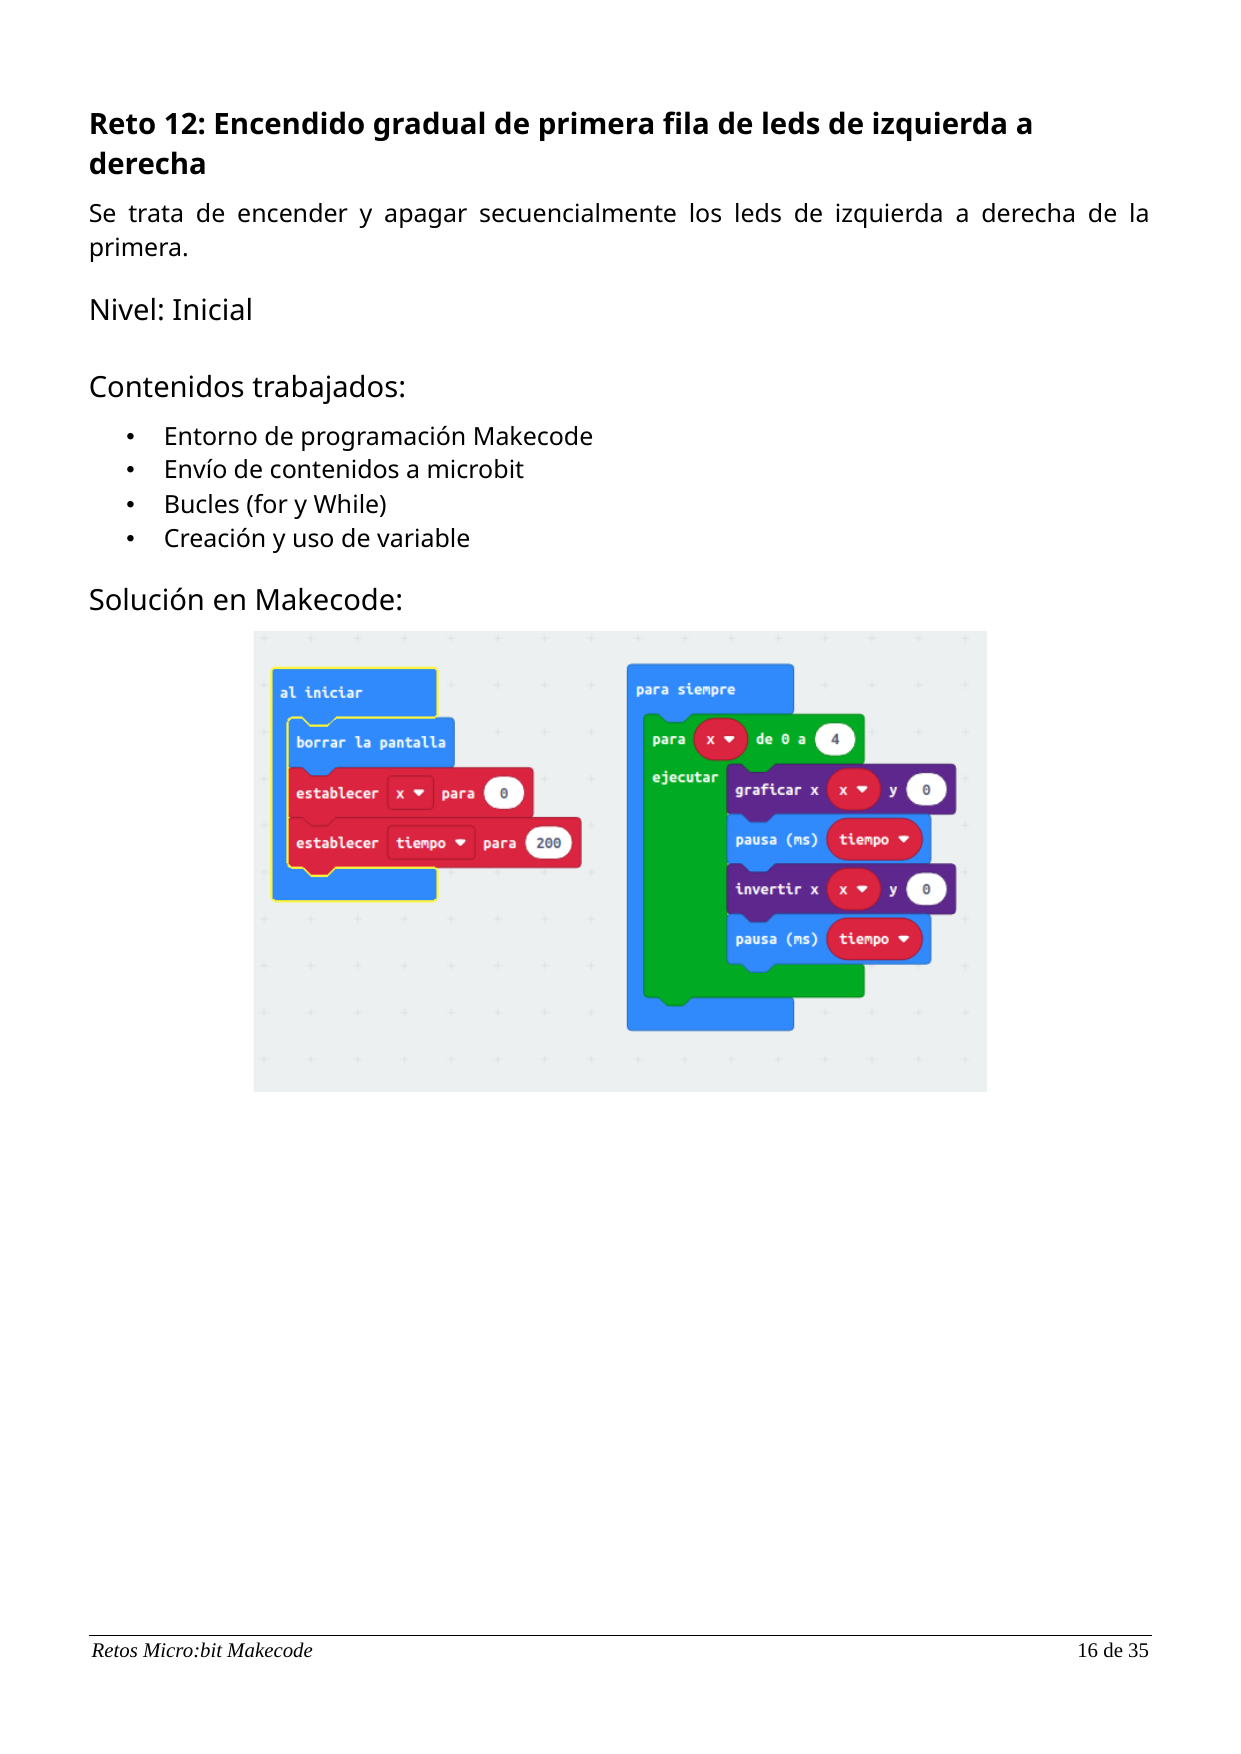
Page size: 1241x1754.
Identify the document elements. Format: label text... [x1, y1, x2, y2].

subtitle Solución en Makecode: [88, 579, 1152, 619]
list Bucles (for y While) [126, 486, 1152, 520]
list Creación y uso de variable [126, 520, 1152, 554]
list Envío de contenidos a microbit [126, 452, 1152, 486]
subtitle Contenidos trabajados: [88, 366, 1152, 406]
list Entorno de programación Makecode [126, 418, 1152, 452]
subtitle Nivel: Inicial [88, 289, 1152, 328]
text Se trata de encender y apagar secuencialmente los leds de izquierda a derecha de la primera. [88, 196, 1152, 264]
picture [253, 631, 987, 1092]
subtitle Reto 12: Encendido gradual de primera fila de leds de izquierda a derecha [88, 103, 1152, 183]
